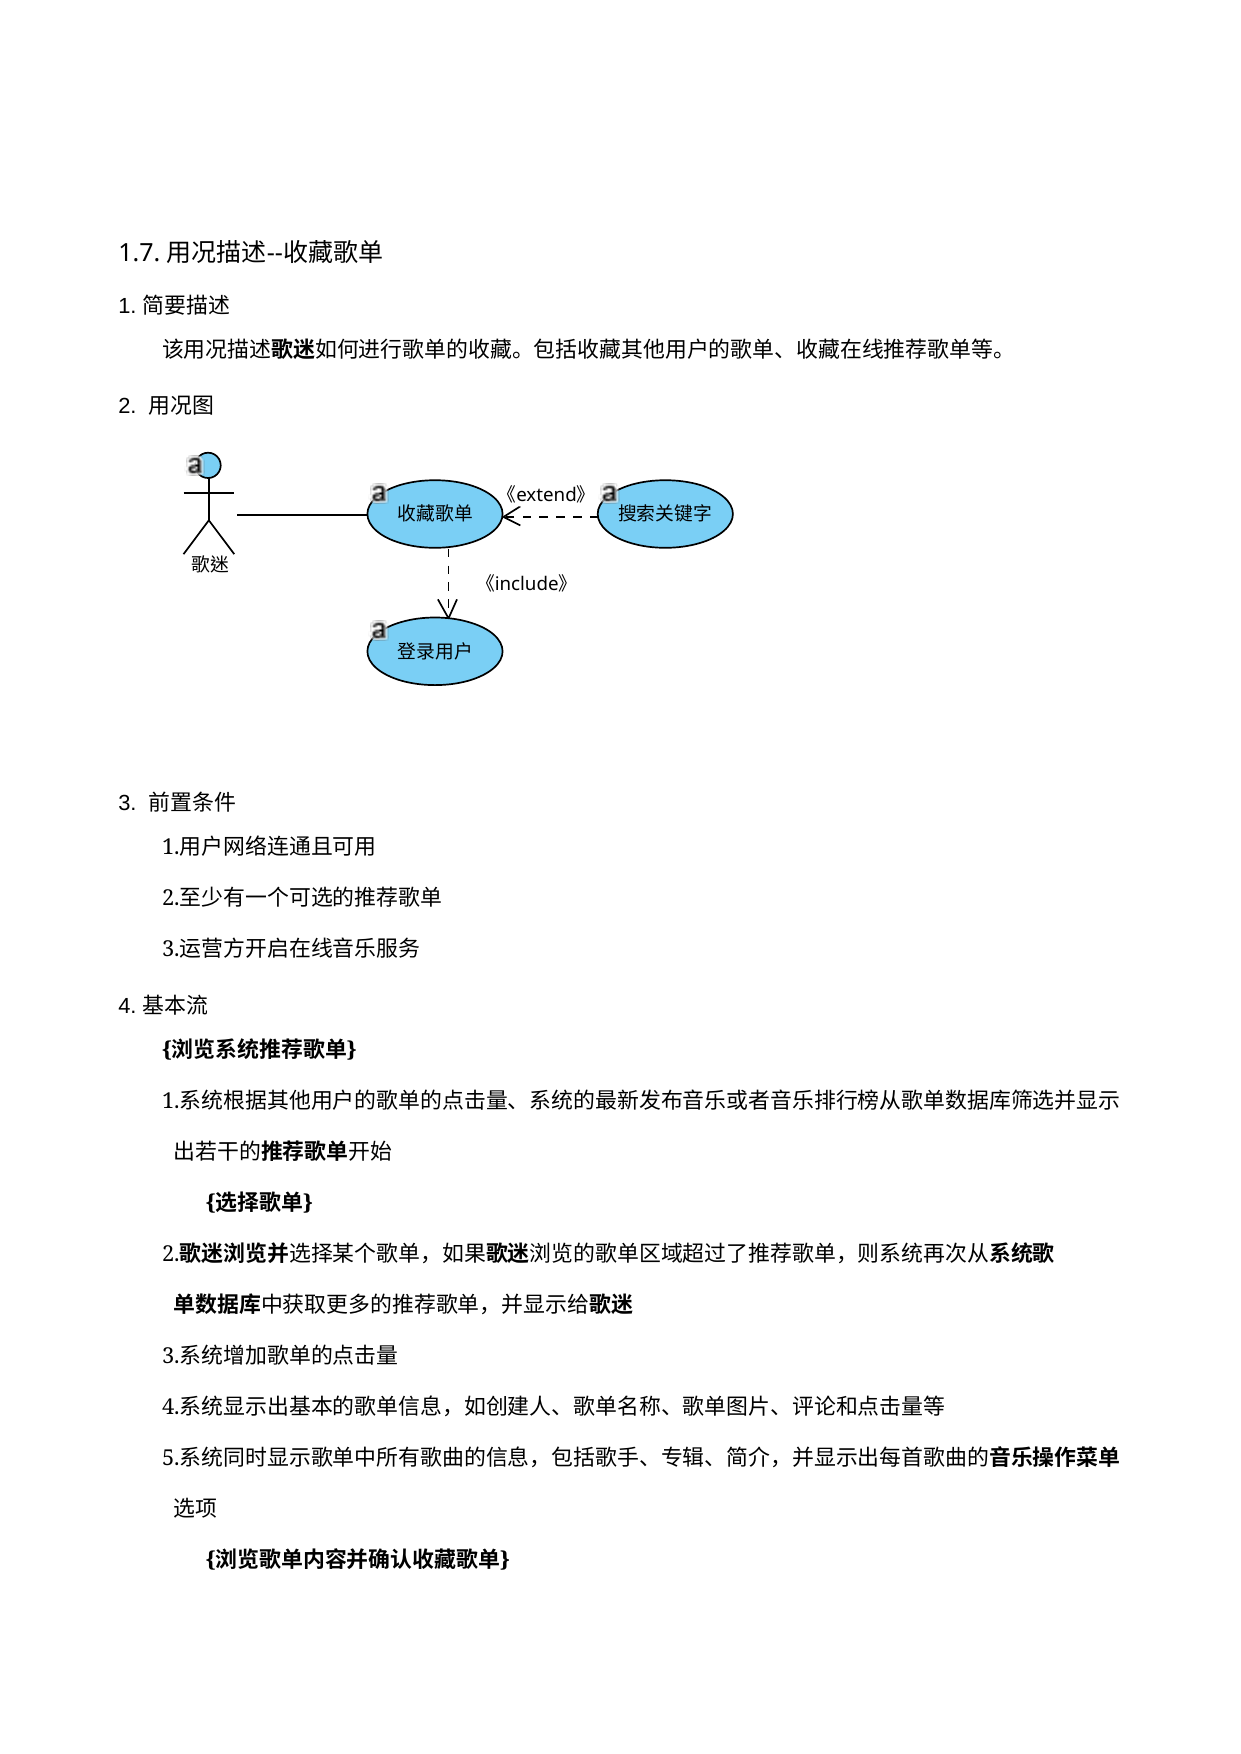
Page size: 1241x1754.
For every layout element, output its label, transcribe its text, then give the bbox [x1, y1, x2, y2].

subtitle 前置条件 [118, 785, 1122, 816]
text 单数据库中获取更多的推荐歌单，并显示给歌迷 [118, 1287, 1122, 1319]
text {选择歌单} [118, 1185, 1122, 1217]
text 1.用户网络连通且可用 [118, 829, 1122, 861]
subtitle 用况图 [118, 388, 1122, 420]
text 2.歌迷浏览并选择某个歌单，如果歌迷浏览的歌单区域超过了推荐歌单，则系统再次从系统歌 [118, 1236, 1122, 1268]
text 2.至少有一个可选的推荐歌单 [118, 880, 1122, 912]
text 4.系统显示出基本的歌单信息，如创建人、歌单名称、歌单图片、评论和点击量等 [118, 1389, 1122, 1421]
text {浏览歌单内容并确认收藏歌单} [118, 1542, 1122, 1574]
text 1.系统根据其他用户的歌单的点击量、系统的最新发布音乐或者音乐排行榜从歌单数据库筛选并显示 [118, 1083, 1122, 1115]
text 3.运营方开启在线音乐服务 [118, 931, 1122, 963]
subtitle 用况描述--收藏歌单 [118, 233, 1122, 269]
text 5.系统同时显示歌单中所有歌曲的信息，包括歌手、专辑、简介，并显示出每首歌曲的音乐操作菜单 [118, 1440, 1122, 1472]
text 该用况描述歌迷如何进行歌单的收藏。包括收藏其他用户的歌单、收藏在线推荐歌单等。 [118, 332, 1122, 364]
text {浏览系统推荐歌单} [118, 1032, 1122, 1064]
subtitle 简要描述 [118, 288, 1122, 319]
text 选项 [118, 1491, 1122, 1523]
subtitle 基本流 [118, 988, 1122, 1019]
text 3.系统增加歌单的点击量 [118, 1338, 1122, 1370]
text 出若干的推荐歌单开始 [118, 1134, 1122, 1166]
